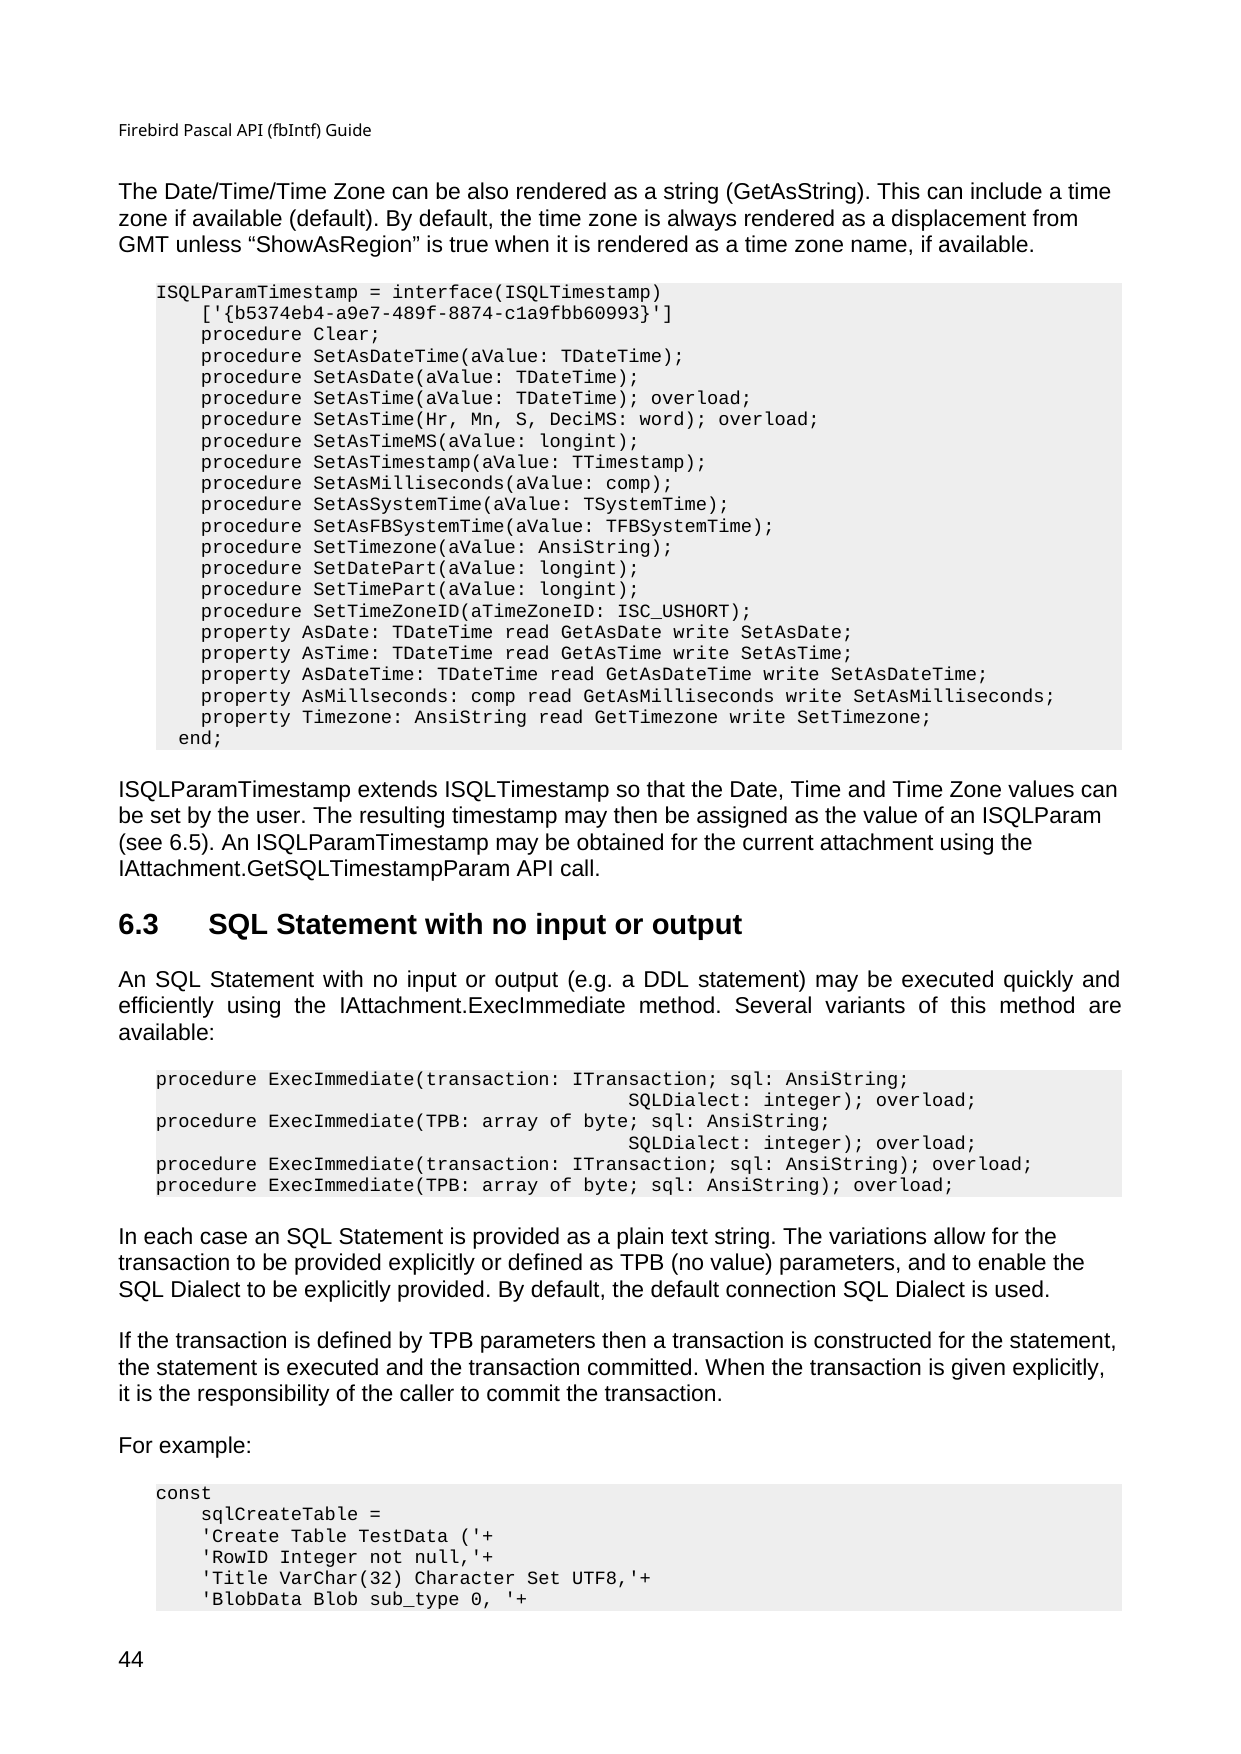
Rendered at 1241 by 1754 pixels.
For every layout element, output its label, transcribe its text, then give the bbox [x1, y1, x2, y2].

text procedure SetAsTimestamp(aValue: TTimestamp); [156, 453, 1122, 474]
text procedure SetAsMilliseconds(aValue: comp); [156, 474, 1122, 495]
text procedure SetAsSystemTime(aValue: TSystemTime); [156, 495, 1122, 516]
text procedure SetAsDateTime(aValue: TDateTime); [156, 346, 1122, 368]
text ['{b5374eb4-a9e7-489f-8874-c1a9fbb60993}'] [156, 304, 1122, 325]
text end; [156, 729, 1122, 750]
text SQLDialect: integer); overload; [156, 1091, 1122, 1112]
text ISQLParamTimestamp = interface(ISQLTimestamp) [156, 283, 1122, 304]
text procedure SetTimeZoneID(aTimeZoneID: ISC_USHORT); [156, 601, 1122, 623]
text SQLDialect: integer); overload; [156, 1133, 1122, 1155]
text property Timezone: AnsiString read GetTimezone write SetTimezone; [156, 708, 1122, 729]
text procedure ExecImmediate(transaction: ITransaction; sql: AnsiString); overload; [156, 1155, 1122, 1176]
text procedure SetTimePart(aValue: longint); [156, 580, 1122, 601]
text If the transaction is defined by TPB parameters then a transaction is constructed for the statement, the statement is executed and the transaction committed. When the transaction is given explicitly, it is the responsibility of the caller to commit the transaction. [118, 1327, 1122, 1406]
text procedure ExecImmediate(TPB: array of byte; sql: AnsiString; [156, 1112, 1122, 1133]
text An SQL Statement with no input or output (e.g. a DDL statement) may be executed quickly and efficiently using the IAttachment.ExecImmediate method. Several variants of this method are available: [118, 966, 1122, 1045]
text procedure SetTimezone(aValue: AnsiString); [156, 538, 1122, 559]
text 'RowID Integer not null,'+ [156, 1548, 1122, 1569]
text procedure SetAsTimeMS(aValue: longint); [156, 431, 1122, 453]
text procedure SetDatePart(aValue: longint); [156, 559, 1122, 580]
text procedure Clear; [156, 325, 1122, 346]
subtitle SQL Statement with no input or output [118, 907, 1122, 940]
text In each case an SQL Statement is provided as a plain text string. The variations allow for the transaction to be provided explicitly or defined as TPB (no value) parameters, and to enable the SQL Dialect to be explicitly provided. By default, the default connection SQL Dialect is used. [118, 1223, 1122, 1302]
text procedure SetAsDate(aValue: TDateTime); [156, 368, 1122, 389]
text procedure SetAsTime(Hr, Mn, S, DeciMS: word); overload; [156, 410, 1122, 431]
text 'Title VarChar(32) Character Set UTF8,'+ [156, 1569, 1122, 1590]
text sqlCreateTable = [156, 1505, 1122, 1526]
text procedure ExecImmediate(transaction: ITransaction; sql: AnsiString; [156, 1070, 1122, 1091]
text property AsDateTime: TDateTime read GetAsDateTime write SetAsDateTime; [156, 665, 1122, 686]
text property AsTime: TDateTime read GetAsTime write SetAsTime; [156, 644, 1122, 665]
text 'BlobData Blob sub_type 0, '+ [156, 1590, 1122, 1611]
text const [156, 1484, 1122, 1505]
text 'Create Table TestData ('+ [156, 1526, 1122, 1548]
text procedure SetAsTime(aValue: TDateTime); overload; [156, 389, 1122, 410]
text property AsDate: TDateTime read GetAsDate write SetAsDate; [156, 623, 1122, 644]
text For example: [118, 1432, 1122, 1458]
text procedure ExecImmediate(TPB: array of byte; sql: AnsiString); overload; [156, 1176, 1122, 1197]
text procedure SetAsFBSystemTime(aValue: TFBSystemTime); [156, 516, 1122, 538]
text The Date/Time/Time Zone can be also rendered as a string (GetAsString). This can include a time zone if available (default). By default, the time zone is always rendered as a displacement from GMT unless “ShowAsRegion” is true when it is rendered as a time zone name, if available. [118, 178, 1122, 257]
text ISQLParamTimestamp extends ISQLTimestamp so that the Date, Time and Time Zone values can be set by the user. The resulting timestamp may then be assigned as the value of an ISQLParam (see 6.5). An ISQLParamTimestamp may be obtained for the current attachment using the IAttachment.GetSQLTimestampParam API call. [118, 776, 1122, 881]
text property AsMillseconds: comp read GetAsMilliseconds write SetAsMilliseconds; [156, 686, 1122, 708]
